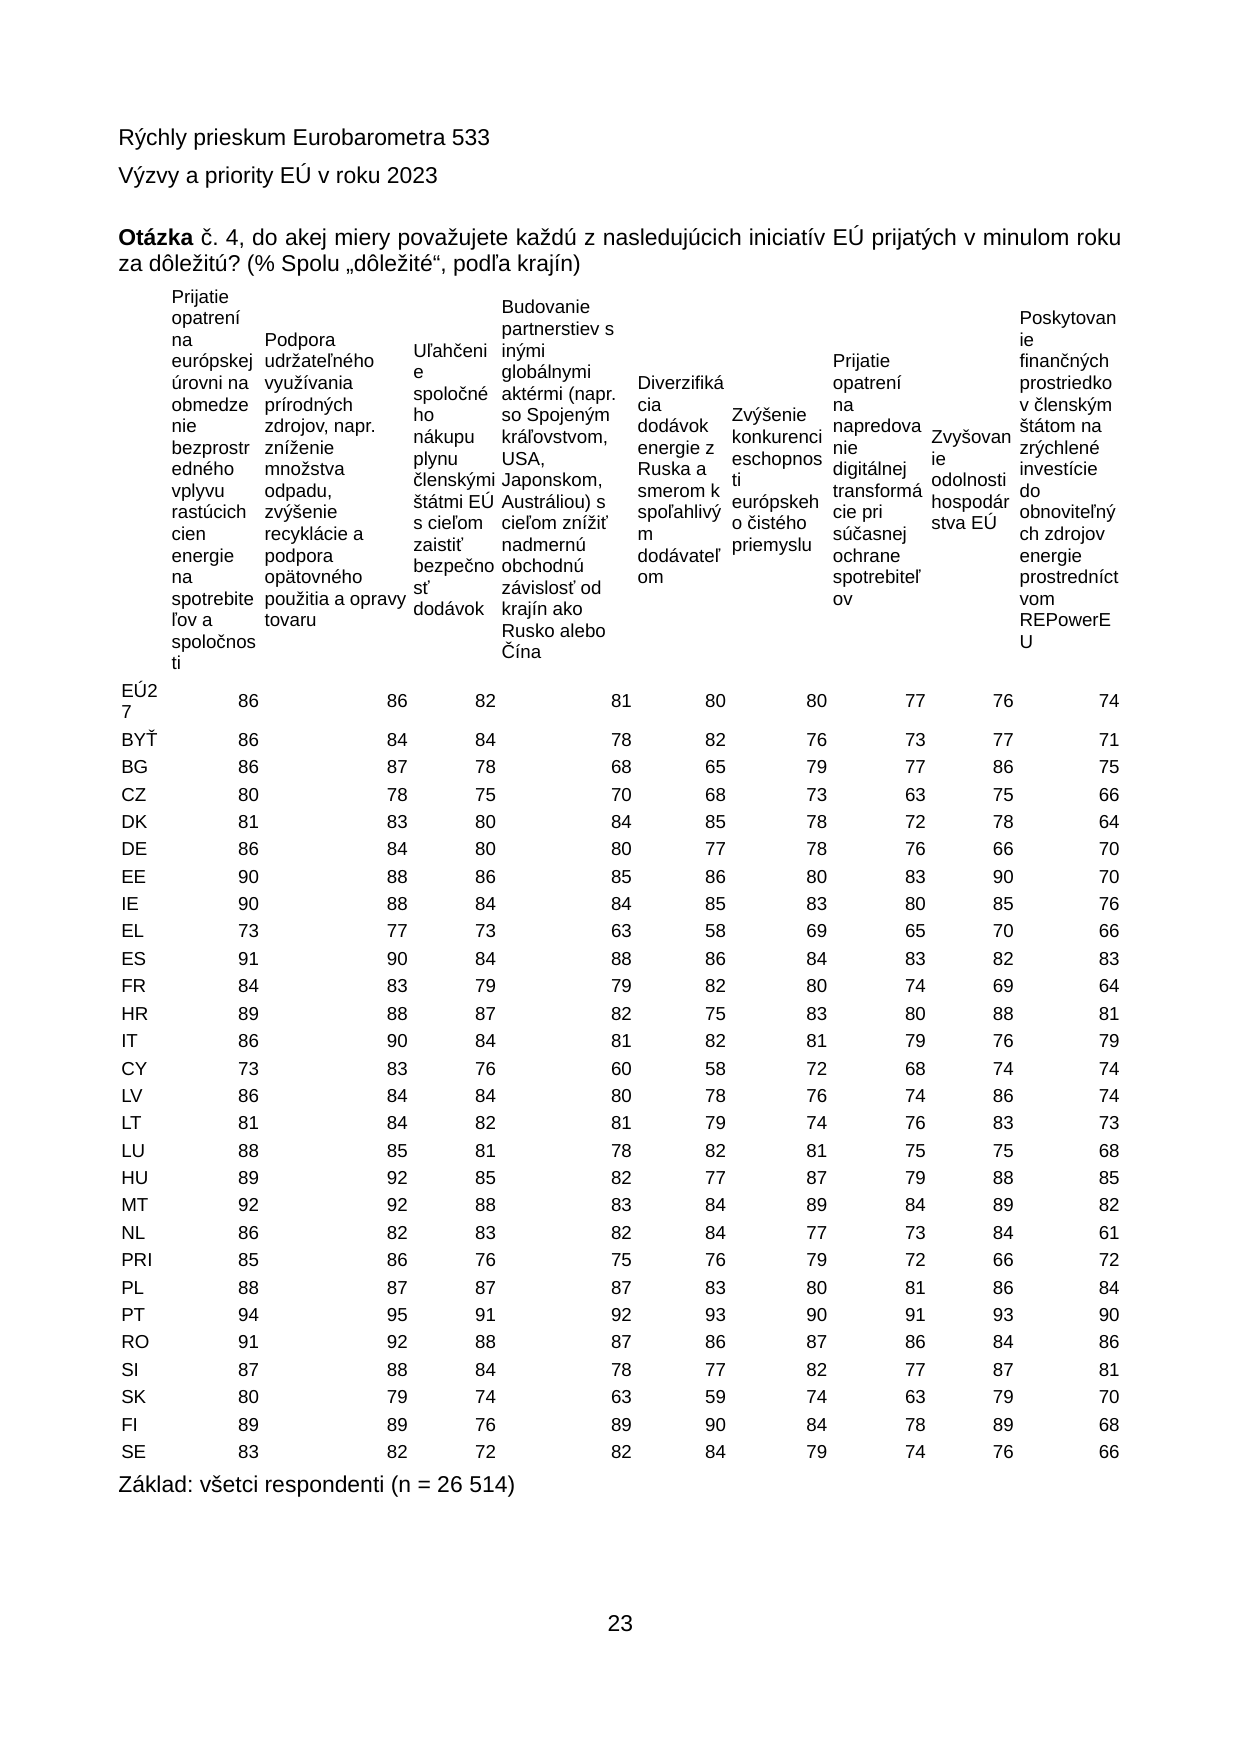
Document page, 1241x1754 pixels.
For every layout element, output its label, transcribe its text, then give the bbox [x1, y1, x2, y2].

table_cell 85 [928, 890, 1016, 917]
table_cell 68 [635, 780, 729, 808]
table_cell 63 [830, 780, 928, 808]
table_cell 84 [410, 1027, 498, 1054]
table_cell 82 [499, 1219, 634, 1246]
table_cell 59 [635, 1383, 729, 1411]
table_cell 82 [635, 972, 729, 999]
table_cell 77 [928, 726, 1016, 753]
table_cell 85 [499, 863, 634, 890]
table_cell FI [118, 1411, 168, 1438]
table_cell 90 [261, 945, 410, 972]
table_cell 89 [261, 1411, 410, 1438]
table_cell 89 [729, 1191, 830, 1219]
table_cell 82 [635, 1137, 729, 1164]
table_cell 88 [261, 890, 410, 917]
table_cell 61 [1016, 1219, 1122, 1246]
table_cell 73 [169, 918, 261, 945]
table_cell 86 [261, 1246, 410, 1273]
table_cell 70 [1016, 863, 1122, 890]
table_cell 86 [635, 1328, 729, 1356]
table_cell 65 [830, 918, 928, 945]
table_cell 84 [169, 972, 261, 999]
table_cell 82 [635, 1027, 729, 1054]
table_cell 68 [830, 1054, 928, 1082]
table_cell 87 [410, 1000, 498, 1027]
table_cell 86 [261, 677, 410, 726]
table_cell 91 [410, 1301, 498, 1328]
table_cell 70 [1016, 1383, 1122, 1411]
table_cell 86 [928, 1082, 1016, 1109]
table_cell 90 [635, 1411, 729, 1438]
table_cell 92 [261, 1164, 410, 1191]
table_cell 86 [169, 1082, 261, 1109]
table_cell 83 [410, 1219, 498, 1246]
table_cell 83 [261, 808, 410, 835]
table_cell 82 [729, 1356, 830, 1383]
table_cell 84 [499, 808, 634, 835]
table_cell NL [118, 1219, 168, 1246]
table_cell 76 [1016, 890, 1122, 917]
table_cell 90 [928, 863, 1016, 890]
table_cell IT [118, 1027, 168, 1054]
table_cell 84 [410, 1356, 498, 1383]
table_cell 79 [261, 1383, 410, 1411]
table_cell 70 [928, 918, 1016, 945]
table_cell 85 [410, 1164, 498, 1191]
text Základ: všetci respondenti (n = 26 514) [118, 1471, 1122, 1498]
table_cell 80 [499, 835, 634, 863]
table_cell 84 [635, 1219, 729, 1246]
table_cell 82 [928, 945, 1016, 972]
table_cell 84 [729, 1411, 830, 1438]
table_cell 76 [729, 1082, 830, 1109]
table_cell 91 [169, 1328, 261, 1356]
table_cell 86 [410, 863, 498, 890]
table_cell 90 [261, 1027, 410, 1054]
table_cell 86 [635, 945, 729, 972]
table_cell 77 [830, 753, 928, 780]
table_cell 83 [261, 972, 410, 999]
table_cell 93 [928, 1301, 1016, 1328]
table_cell 76 [410, 1246, 498, 1273]
table_header Diverzifikácia dodávok energie z Ruska a smerom k spoľahlivým dodávateľom [635, 283, 729, 677]
table_cell 89 [928, 1411, 1016, 1438]
table_cell 70 [1016, 835, 1122, 863]
table_cell 77 [830, 677, 928, 726]
table_cell SE [118, 1438, 168, 1465]
table_cell 88 [261, 1000, 410, 1027]
table_cell 75 [830, 1137, 928, 1164]
table_cell 74 [1016, 677, 1122, 726]
table_cell 72 [1016, 1246, 1122, 1273]
table_cell 88 [169, 1274, 261, 1301]
table_cell 83 [499, 1191, 634, 1219]
table_cell 80 [499, 1082, 634, 1109]
table_cell 80 [169, 780, 261, 808]
table_cell 89 [169, 1164, 261, 1191]
table_cell 80 [410, 808, 498, 835]
text Otázka č. 4, do akej miery považujete každú z nasledujúcich iniciatív EÚ prijatých v minulom roku za dôležitú? (% Spolu „dôležité“, podľa krajín) [118, 224, 1122, 277]
table_cell 74 [830, 1082, 928, 1109]
table_cell 81 [729, 1027, 830, 1054]
table_cell 87 [928, 1356, 1016, 1383]
table_cell 78 [499, 726, 634, 753]
table_cell EÚ27 [118, 677, 168, 726]
table_cell 71 [1016, 726, 1122, 753]
table_cell 86 [928, 1274, 1016, 1301]
table_cell 78 [499, 1356, 634, 1383]
table_cell 91 [830, 1301, 928, 1328]
table_cell 88 [928, 1000, 1016, 1027]
table_header Uľahčenie spoločného nákupu plynu členskými štátmi EÚ s cieľom zaistiť bezpečnosť dodávok [410, 283, 498, 677]
table_cell 75 [635, 1000, 729, 1027]
table_cell 74 [410, 1383, 498, 1411]
table_cell 88 [169, 1137, 261, 1164]
table_cell HU [118, 1164, 168, 1191]
table_header Zvýšenie konkurencieschopnosti európskeho čistého priemyslu [729, 283, 830, 677]
table_cell 79 [729, 753, 830, 780]
table_cell 87 [729, 1328, 830, 1356]
table_cell 81 [169, 808, 261, 835]
table_cell 94 [169, 1301, 261, 1328]
table_cell 81 [1016, 1356, 1122, 1383]
table_cell 83 [169, 1438, 261, 1465]
table_cell 79 [830, 1027, 928, 1054]
table_cell 74 [830, 1438, 928, 1465]
table_cell 73 [830, 1219, 928, 1246]
table_cell 66 [1016, 918, 1122, 945]
table_cell 91 [169, 945, 261, 972]
table_cell 84 [410, 726, 498, 753]
table_cell 82 [635, 726, 729, 753]
table_cell 64 [1016, 972, 1122, 999]
table_cell 83 [729, 890, 830, 917]
table_header Zvyšovanie odolnosti hospodárstva EÚ [928, 283, 1016, 677]
table_cell PT [118, 1301, 168, 1328]
table_cell 87 [169, 1356, 261, 1383]
table_cell 78 [830, 1411, 928, 1438]
table_cell 74 [830, 972, 928, 999]
table_cell ES [118, 945, 168, 972]
table_cell EE [118, 863, 168, 890]
table_cell 63 [499, 1383, 634, 1411]
table_cell 86 [169, 726, 261, 753]
table_cell 79 [1016, 1027, 1122, 1054]
table_cell 85 [1016, 1164, 1122, 1191]
table_cell 76 [830, 1109, 928, 1137]
table_cell 82 [499, 1438, 634, 1465]
table_cell 74 [729, 1109, 830, 1137]
table_cell 89 [169, 1411, 261, 1438]
table_cell CZ [118, 780, 168, 808]
table_cell 83 [830, 945, 928, 972]
table_cell 86 [169, 1027, 261, 1054]
table_cell 75 [928, 780, 1016, 808]
table_cell 72 [830, 808, 928, 835]
table_cell 81 [830, 1274, 928, 1301]
table_cell EL [118, 918, 168, 945]
table_cell 81 [499, 677, 634, 726]
table_cell 83 [729, 1000, 830, 1027]
table_cell 86 [169, 677, 261, 726]
table_cell 75 [410, 780, 498, 808]
table_cell 76 [928, 1027, 1016, 1054]
table_cell 65 [635, 753, 729, 780]
table_header Budovanie partnerstiev s inými globálnymi aktérmi (napr. so Spojeným kráľovstvom, USA, Japonskom, Austráliou) s cieľom znížiť nadmernú obchodnú závislosť od krajín ako Rusko alebo Čína [499, 283, 634, 677]
table_cell 87 [729, 1164, 830, 1191]
table_cell 79 [410, 972, 498, 999]
table_cell 77 [729, 1219, 830, 1246]
table_cell 83 [635, 1274, 729, 1301]
table_cell 76 [928, 677, 1016, 726]
table_cell 66 [928, 835, 1016, 863]
table_cell 58 [635, 1054, 729, 1082]
table_cell 76 [635, 1246, 729, 1273]
table_cell 84 [261, 1109, 410, 1137]
table_cell 75 [928, 1137, 1016, 1164]
table_header Prijatie opatrení na európskej úrovni na obmedzenie bezprostredného vplyvu rastúcich cien energie na spotrebiteľov a spoločnosti [169, 283, 261, 677]
table_cell 73 [729, 780, 830, 808]
table_cell 88 [410, 1191, 498, 1219]
table_cell 82 [499, 1164, 634, 1191]
table_cell 77 [635, 835, 729, 863]
table_cell 82 [261, 1438, 410, 1465]
table_cell 88 [261, 863, 410, 890]
table_cell 68 [499, 753, 634, 780]
table_cell RO [118, 1328, 168, 1356]
table_cell 82 [410, 677, 498, 726]
table_cell CY [118, 1054, 168, 1082]
table_cell 87 [261, 753, 410, 780]
table_cell 78 [499, 1137, 634, 1164]
table_cell 90 [169, 890, 261, 917]
table_cell 79 [635, 1109, 729, 1137]
table_cell 87 [499, 1328, 634, 1356]
table_cell 86 [635, 863, 729, 890]
table_cell 74 [1016, 1082, 1122, 1109]
table_cell 88 [410, 1328, 498, 1356]
table_cell SK [118, 1383, 168, 1411]
table_cell 86 [928, 753, 1016, 780]
table_cell 74 [729, 1383, 830, 1411]
table_cell 79 [729, 1438, 830, 1465]
table_cell 80 [830, 890, 928, 917]
table_cell 92 [169, 1191, 261, 1219]
table_cell BYŤ [118, 726, 168, 753]
table_cell IE [118, 890, 168, 917]
table_cell LU [118, 1137, 168, 1164]
table_cell HR [118, 1000, 168, 1027]
table_cell 87 [410, 1274, 498, 1301]
table_cell 73 [169, 1054, 261, 1082]
table_cell 70 [499, 780, 634, 808]
table_cell 84 [261, 835, 410, 863]
table_cell 81 [499, 1109, 634, 1137]
table_cell 84 [410, 890, 498, 917]
table_cell 80 [169, 1383, 261, 1411]
table_cell FR [118, 972, 168, 999]
table_cell 90 [169, 863, 261, 890]
table_cell 73 [1016, 1109, 1122, 1137]
table_cell 84 [830, 1191, 928, 1219]
table_cell 85 [635, 808, 729, 835]
table_cell 66 [1016, 1438, 1122, 1465]
table_cell 84 [729, 945, 830, 972]
table_cell BG [118, 753, 168, 780]
table_cell 92 [499, 1301, 634, 1328]
table_cell 85 [635, 890, 729, 917]
table_cell 58 [635, 918, 729, 945]
table_cell 63 [499, 918, 634, 945]
table_cell 79 [729, 1246, 830, 1273]
table_cell 79 [928, 1383, 1016, 1411]
table_cell 80 [410, 835, 498, 863]
table_cell 80 [635, 677, 729, 726]
table_cell 81 [169, 1109, 261, 1137]
table_cell 77 [635, 1356, 729, 1383]
table_cell 79 [830, 1164, 928, 1191]
table_cell 72 [729, 1054, 830, 1082]
table_cell 85 [169, 1246, 261, 1273]
table_cell 88 [928, 1164, 1016, 1191]
table_cell 74 [928, 1054, 1016, 1082]
table_cell 78 [410, 753, 498, 780]
table_cell 86 [169, 1219, 261, 1246]
table_cell 76 [729, 726, 830, 753]
table_cell 92 [261, 1328, 410, 1356]
table_cell 86 [1016, 1328, 1122, 1356]
table_cell 72 [830, 1246, 928, 1273]
table_cell 63 [830, 1383, 928, 1411]
table_cell 73 [410, 918, 498, 945]
table_cell PRI [118, 1246, 168, 1273]
table_cell 89 [169, 1000, 261, 1027]
table_cell 80 [729, 972, 830, 999]
table_cell 93 [635, 1301, 729, 1328]
table_cell LT [118, 1109, 168, 1137]
table_cell 92 [261, 1191, 410, 1219]
table_cell 76 [928, 1438, 1016, 1465]
table_cell 82 [499, 1000, 634, 1027]
table_cell 90 [1016, 1301, 1122, 1328]
table_cell 79 [499, 972, 634, 999]
table_cell 82 [261, 1219, 410, 1246]
table_cell 82 [410, 1109, 498, 1137]
table_cell 84 [928, 1328, 1016, 1356]
table_cell 80 [830, 1000, 928, 1027]
table_cell 80 [729, 677, 830, 726]
table_cell 88 [499, 945, 634, 972]
table_cell MT [118, 1191, 168, 1219]
table_cell 64 [1016, 808, 1122, 835]
table_cell 86 [169, 835, 261, 863]
table_header Poskytovanie finančných prostriedkov členským štátom na zrýchlené investície do obnoviteľných zdrojov energie prostredníctvom REPowerEU [1016, 283, 1122, 677]
table_cell 60 [499, 1054, 634, 1082]
table_header Podpora udržateľného využívania prírodných zdrojov, napr. zníženie množstva odpadu, zvýšenie recyklácie a podpora opätovného použitia a opravy tovaru [261, 283, 410, 677]
table_cell 84 [261, 1082, 410, 1109]
table_cell 88 [261, 1356, 410, 1383]
table_cell 68 [1016, 1137, 1122, 1164]
table_cell 84 [499, 890, 634, 917]
table_cell PL [118, 1274, 168, 1301]
table_cell 95 [261, 1301, 410, 1328]
table_cell 87 [261, 1274, 410, 1301]
table_cell 78 [729, 835, 830, 863]
table_cell LV [118, 1082, 168, 1109]
table_cell 78 [729, 808, 830, 835]
table_cell 84 [261, 726, 410, 753]
table_cell DK [118, 808, 168, 835]
table_cell 86 [830, 1328, 928, 1356]
table_cell 74 [1016, 1054, 1122, 1082]
table_cell 76 [410, 1054, 498, 1082]
table_cell 81 [410, 1137, 498, 1164]
table_cell 76 [830, 835, 928, 863]
table_cell 77 [830, 1356, 928, 1383]
table_cell 77 [635, 1164, 729, 1191]
table_cell 66 [928, 1246, 1016, 1273]
table_cell 84 [928, 1219, 1016, 1246]
table_cell 84 [410, 1082, 498, 1109]
table_cell 85 [261, 1137, 410, 1164]
table_cell 77 [261, 918, 410, 945]
table_cell 72 [410, 1438, 498, 1465]
table_cell 69 [928, 972, 1016, 999]
table_cell 78 [928, 808, 1016, 835]
table_cell 84 [635, 1191, 729, 1219]
table_cell 83 [928, 1109, 1016, 1137]
table_cell 80 [729, 1274, 830, 1301]
table_cell 81 [729, 1137, 830, 1164]
table_cell 83 [1016, 945, 1122, 972]
table_cell DE [118, 835, 168, 863]
table_header [118, 283, 168, 677]
table_cell 83 [830, 863, 928, 890]
table_cell 75 [1016, 753, 1122, 780]
table_cell 82 [1016, 1191, 1122, 1219]
table_cell 78 [635, 1082, 729, 1109]
table_cell 75 [499, 1246, 634, 1273]
table_cell 90 [729, 1301, 830, 1328]
table_cell 68 [1016, 1411, 1122, 1438]
table_cell 84 [410, 945, 498, 972]
table_cell 81 [1016, 1000, 1122, 1027]
table_cell 76 [410, 1411, 498, 1438]
table_cell 87 [499, 1274, 634, 1301]
table_cell 83 [261, 1054, 410, 1082]
table_cell 89 [928, 1191, 1016, 1219]
table_cell 66 [1016, 780, 1122, 808]
table_cell 78 [261, 780, 410, 808]
table_cell 84 [1016, 1274, 1122, 1301]
table_cell 73 [830, 726, 928, 753]
table_cell 80 [729, 863, 830, 890]
table_cell 81 [499, 1027, 634, 1054]
table_cell SI [118, 1356, 168, 1383]
table_cell 86 [169, 753, 261, 780]
table_header Prijatie opatrení na napredovanie digitálnej transformácie pri súčasnej ochrane spotrebiteľov [830, 283, 928, 677]
table_cell 89 [499, 1411, 634, 1438]
table_cell 84 [635, 1438, 729, 1465]
table_cell 69 [729, 918, 830, 945]
